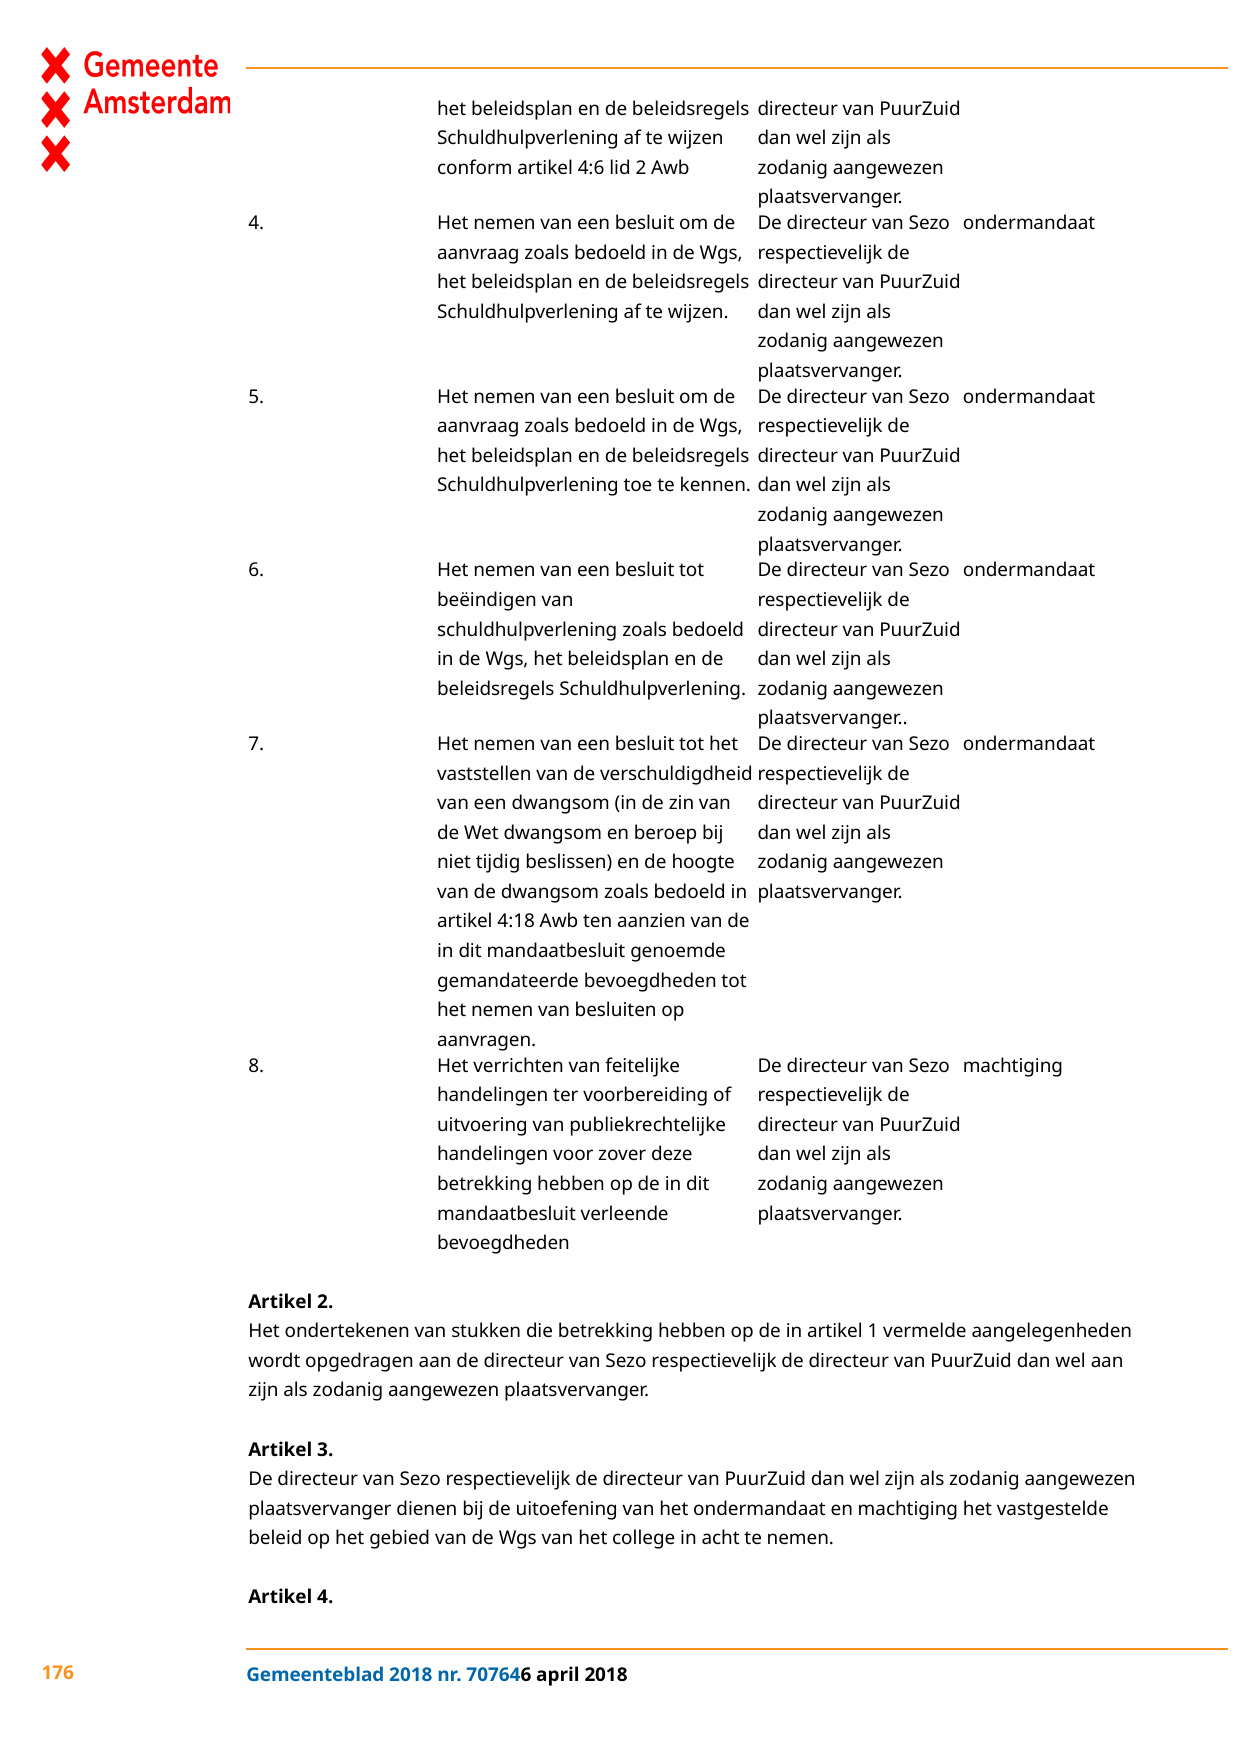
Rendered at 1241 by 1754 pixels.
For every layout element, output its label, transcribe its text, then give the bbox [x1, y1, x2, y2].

table_cell De directeur van Sezo respectievelijk de directeur van PuurZuid dan wel zijn als zodanig aangewezen plaatsvervanger.. [757, 557, 963, 730]
table_cell 4. [248, 209, 437, 383]
text Het ondertekenen van stukken die betrekking hebben op de in artikel 1 vermelde aangelegenheden wordt opgedragen aan de directeur van Sezo respectievelijk de directeur van PuurZuid dan wel aan zijn als zodanig aangewezen plaatsvervanger. [248, 1317, 1152, 1402]
table_cell De directeur van Sezo respectievelijk de directeur van PuurZuid dan wel zijn als zodanig aangewezen plaatsvervanger. [757, 383, 963, 557]
table_cell Het nemen van een besluit tot het vaststellen van de verschuldigdheid van een dwangsom (in de zin van de Wet dwangsom en beroep bij niet tijdig beslissen) en de hoogte van de dwangsom zoals bedoeld in artikel 4:18 Awb ten aanzien van de in dit mandaatbesluit genoemde gemandateerde bevoegdheden tot het nemen van besluiten op aanvragen. [437, 730, 757, 1052]
table_cell 8. [248, 1052, 437, 1255]
text De directeur van Sezo respectievelijk de directeur van PuurZuid dan wel zijn als zodanig aangewezen plaatsvervanger dienen bij de uitoefening van het ondermandaat en machtiging het vastgestelde beleid op het gebied van de Wgs van het college in acht te nemen. [248, 1465, 1152, 1550]
table_cell 7. [248, 730, 437, 1052]
table_cell De directeur van Sezo respectievelijk de directeur van PuurZuid dan wel zijn als zodanig aangewezen plaatsvervanger. [757, 730, 963, 1052]
table_cell Het nemen van een besluit om de aanvraag zoals bedoeld in de Wgs, het beleidsplan en de beleidsregels Schuldhulpverlening af te wijzen. [437, 209, 757, 383]
table_cell ondermandaat [963, 383, 1152, 557]
text Artikel 4. [248, 1584, 1152, 1609]
table_cell ondermandaat [963, 730, 1152, 1052]
table_cell [248, 95, 437, 209]
table_cell Het verrichten van feitelijke handelingen ter voorbereiding of uitvoering van publiekrechtelijke handelingen voor zover deze betrekking hebben op de in dit mandaatbesluit verleende bevoegdheden [437, 1052, 757, 1255]
picture [41, 47, 231, 172]
table_cell Het nemen van een besluit om de aanvraag zoals bedoeld in de Wgs, het beleidsplan en de beleidsregels Schuldhulpverlening toe te kennen. [437, 383, 757, 557]
table_cell ondermandaat [963, 209, 1152, 383]
table_cell 6. [248, 557, 437, 730]
text Artikel 3. [248, 1436, 1152, 1461]
table_cell directeur van PuurZuid dan wel zijn als zodanig aangewezen plaatsvervanger. [757, 95, 963, 209]
text Artikel 2. [248, 1288, 1152, 1313]
table_cell De directeur van Sezo respectievelijk de directeur van PuurZuid dan wel zijn als zodanig aangewezen plaatsvervanger. [757, 1052, 963, 1255]
table_cell het beleidsplan en de beleidsregels Schuldhulpverlening af te wijzen conform artikel 4:6 lid 2 Awb [437, 95, 757, 209]
table_cell ondermandaat [963, 557, 1152, 730]
table_cell 5. [248, 383, 437, 557]
table_cell machtiging [963, 1052, 1152, 1255]
table_cell De directeur van Sezo respectievelijk de directeur van PuurZuid dan wel zijn als zodanig aangewezen plaatsvervanger. [757, 209, 963, 383]
table_cell [963, 95, 1152, 209]
table_cell Het nemen van een besluit tot beëindigen van schuldhulpverlening zoals bedoeld in de Wgs, het beleidsplan en de beleidsregels Schuldhulpverlening. [437, 557, 757, 730]
